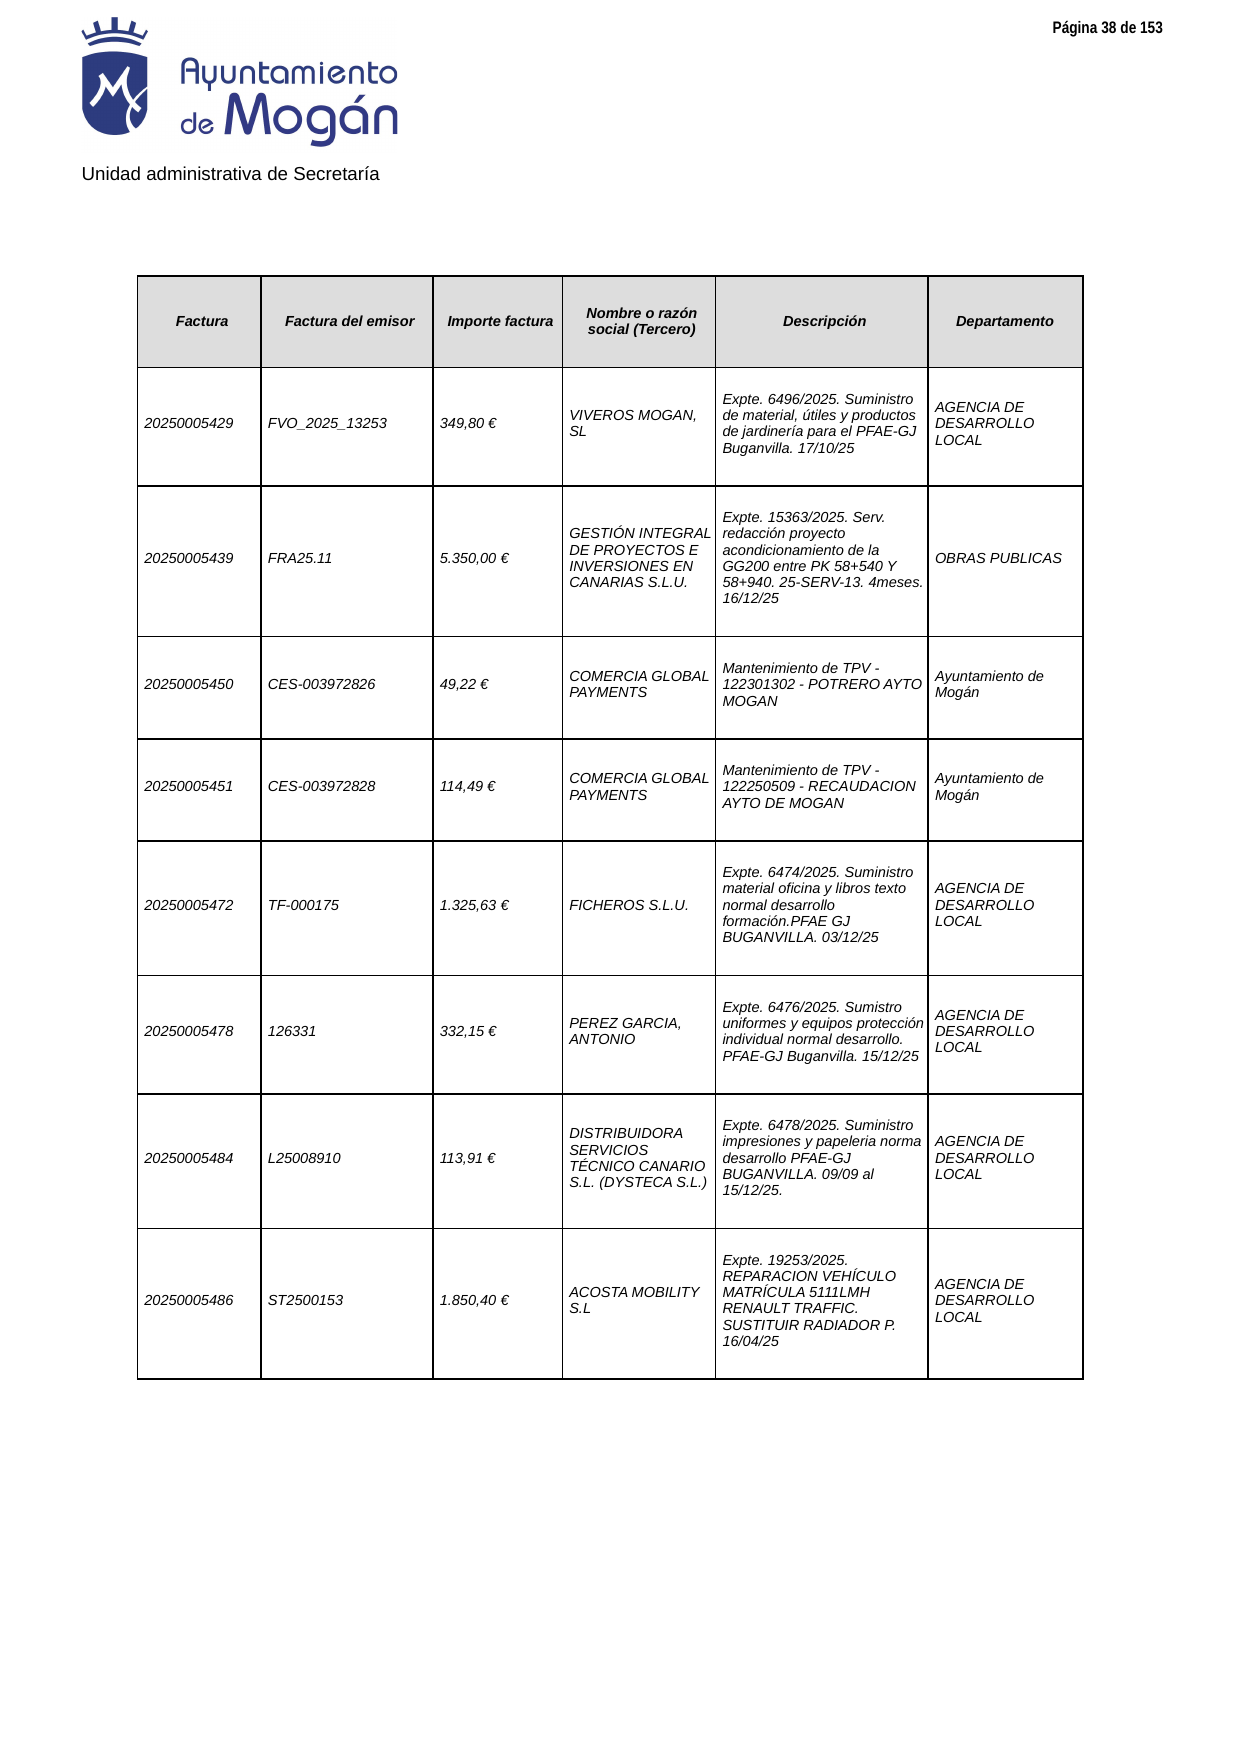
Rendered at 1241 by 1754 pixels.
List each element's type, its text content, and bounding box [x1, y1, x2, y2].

table_cell Expte. 6476/2025. Sumistro uniformes y equipos protección individual normal desarrollo. PFAE-GJ Buganvilla. 15/12/25 [716, 976, 927, 1093]
table_header Descripción [716, 277, 927, 367]
table_header Factura del emisor [262, 277, 432, 367]
table_cell 20250005450 [138, 637, 260, 738]
table_cell ST2500153 [262, 1229, 432, 1378]
table_cell AGENCIA DE DESARROLLO LOCAL [929, 976, 1082, 1093]
table_cell AGENCIA DE DESARROLLO LOCAL [929, 1229, 1082, 1378]
table_cell L25008910 [262, 1095, 432, 1227]
table_header Nombre o razón social (Tercero) [563, 277, 715, 367]
table_cell Expte. 6474/2025. Suministro material oficina y libros texto normal desarrollo formación.PFAE GJ BUGANVILLA. 03/12/25 [716, 842, 927, 974]
table_cell 113,91 € [434, 1095, 562, 1227]
table_cell 49,22 € [434, 637, 562, 738]
table_cell 114,49 € [434, 740, 562, 840]
table_cell 126331 [262, 976, 432, 1093]
table_cell 20250005484 [138, 1095, 260, 1227]
table_cell Ayuntamiento de Mogán [929, 740, 1082, 840]
table_cell OBRAS PUBLICAS [929, 487, 1082, 636]
picture [81, 17, 398, 153]
table_cell CES-003972826 [262, 637, 432, 738]
table_cell Expte. 15363/2025. Serv. redacción proyecto acondicionamiento de la GG200 entre PK 58+540 Y 58+940. 25-SERV-13. 4meses. 16/12/25 [716, 487, 927, 636]
table_cell AGENCIA DE DESARROLLO LOCAL [929, 368, 1082, 485]
table_cell AGENCIA DE DESARROLLO LOCAL [929, 1095, 1082, 1227]
table_cell CES-003972828 [262, 740, 432, 840]
table_cell 1.325,63 € [434, 842, 562, 974]
table_cell 20250005451 [138, 740, 260, 840]
table_cell 332,15 € [434, 976, 562, 1093]
table_cell 5.350,00 € [434, 487, 562, 636]
table_cell 349,80 € [434, 368, 562, 485]
table_cell 20250005478 [138, 976, 260, 1093]
table_cell Expte. 19253/2025. REPARACION VEHÍCULO MATRÍCULA 5111LMH RENAULT TRAFFIC. SUSTITUIR RADIADOR P. 16/04/25 [716, 1229, 927, 1378]
table_cell 20250005472 [138, 842, 260, 974]
table_cell 20250005429 [138, 368, 260, 485]
table_cell VIVEROS MOGAN, SL [563, 368, 715, 485]
table_cell Expte. 6496/2025. Suministro de material, útiles y productos de jardinería para el PFAE-GJ Buganvilla. 17/10/25 [716, 368, 927, 485]
table_cell 20250005486 [138, 1229, 260, 1378]
table_cell Ayuntamiento de Mogán [929, 637, 1082, 738]
table_cell AGENCIA DE DESARROLLO LOCAL [929, 842, 1082, 974]
table_cell FVO_2025_13253 [262, 368, 432, 485]
table_cell COMERCIA GLOBAL PAYMENTS [563, 637, 715, 738]
table_header Importe factura [434, 277, 562, 367]
table_cell ACOSTA MOBILITY S.L [563, 1229, 715, 1378]
table_cell FRA25.11 [262, 487, 432, 636]
table_cell DISTRIBUIDORA SERVICIOS TÉCNICO CANARIO S.L. (DYSTECA S.L.) [563, 1095, 715, 1227]
table_cell GESTIÓN INTEGRAL DE PROYECTOS E INVERSIONES EN CANARIAS S.L.U. [563, 487, 715, 636]
table_cell Mantenimiento de TPV - 122301302 - POTRERO AYTO MOGAN [716, 637, 927, 738]
table_cell FICHEROS S.L.U. [563, 842, 715, 974]
table_header Departamento [929, 277, 1082, 367]
table_cell COMERCIA GLOBAL PAYMENTS [563, 740, 715, 840]
table_cell 20250005439 [138, 487, 260, 636]
table_cell Expte. 6478/2025. Suministro impresiones y papeleria norma desarrollo PFAE-GJ BUGANVILLA. 09/09 al 15/12/25. [716, 1095, 927, 1227]
table_cell PEREZ GARCIA, ANTONIO [563, 976, 715, 1093]
table_cell TF-000175 [262, 842, 432, 974]
table_cell 1.850,40 € [434, 1229, 562, 1378]
table_header Factura [138, 277, 260, 367]
table_cell Mantenimiento de TPV - 122250509 - RECAUDACION AYTO DE MOGAN [716, 740, 927, 840]
